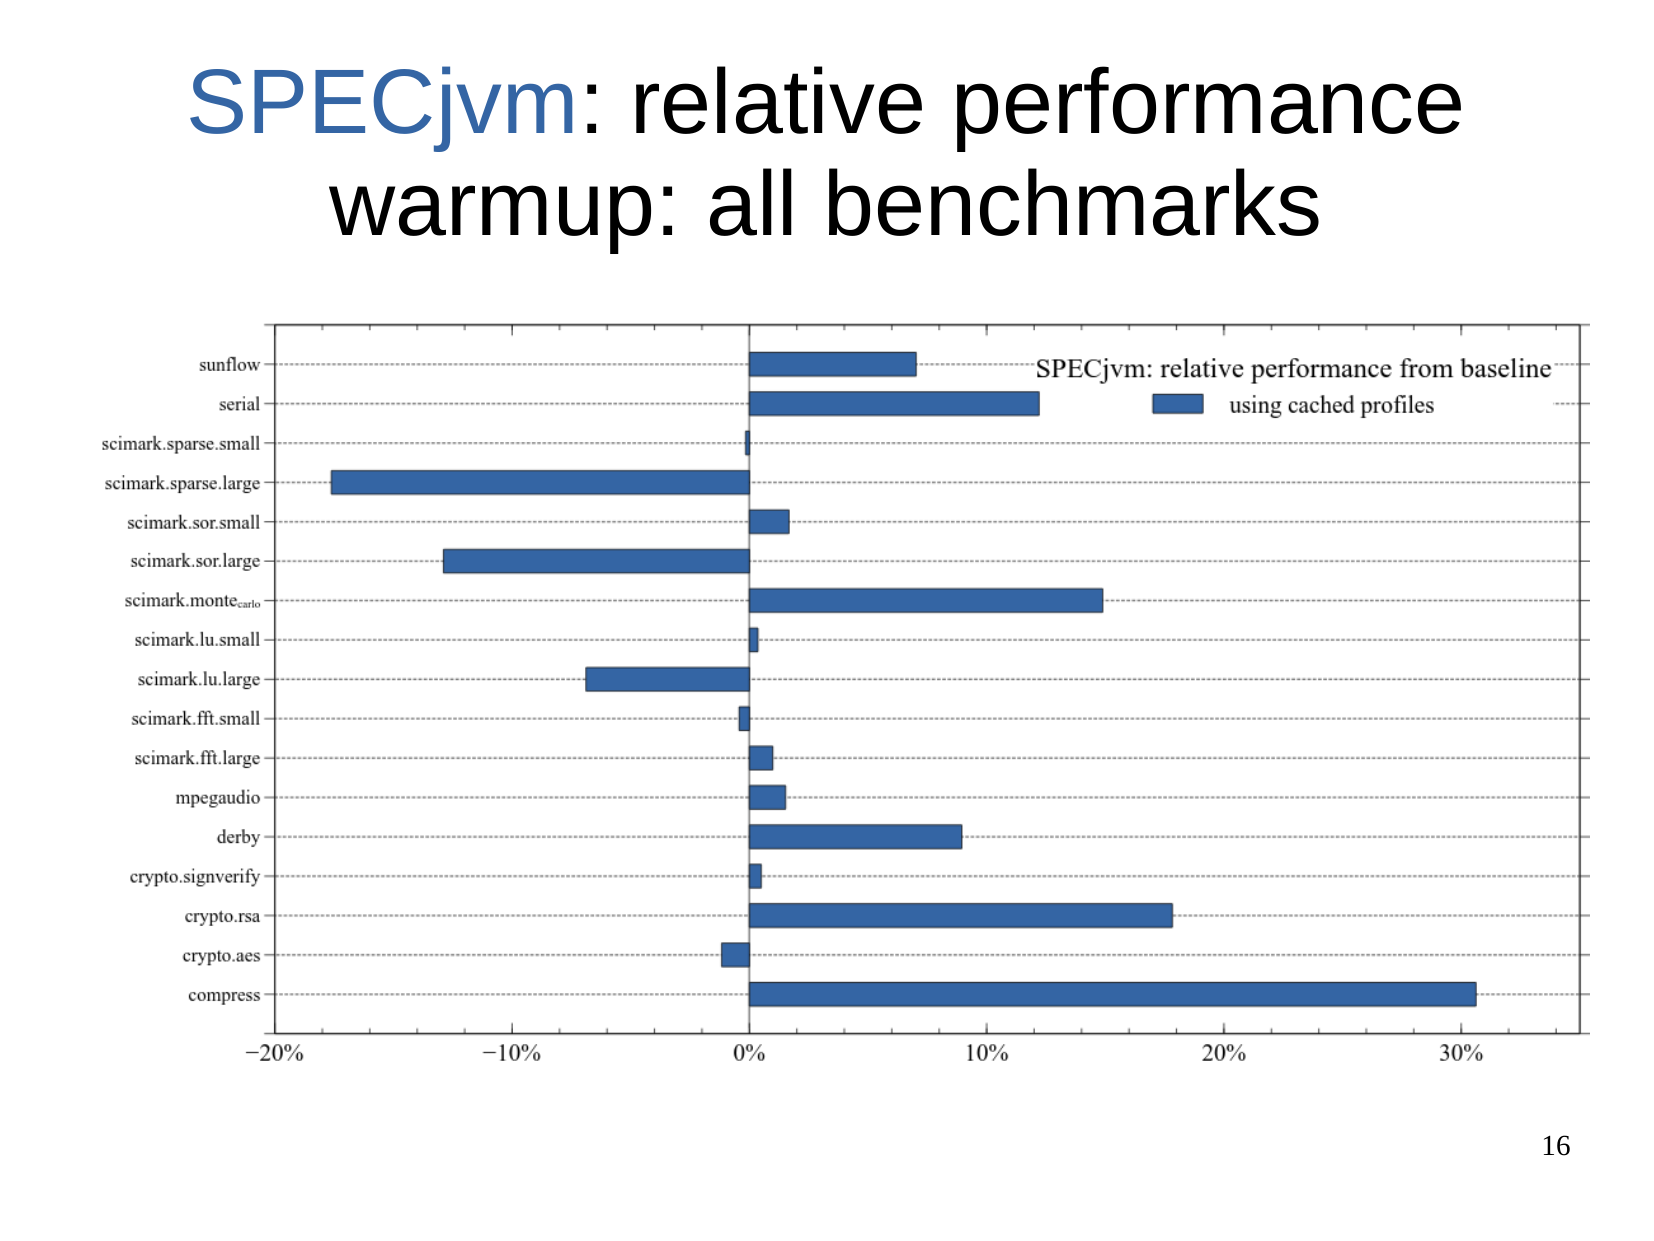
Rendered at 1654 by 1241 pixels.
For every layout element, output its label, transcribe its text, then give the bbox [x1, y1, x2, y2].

title SPECjvm: relative performance warmup: all benchmarks [82, 49, 1571, 257]
picture [90, 315, 1590, 1066]
